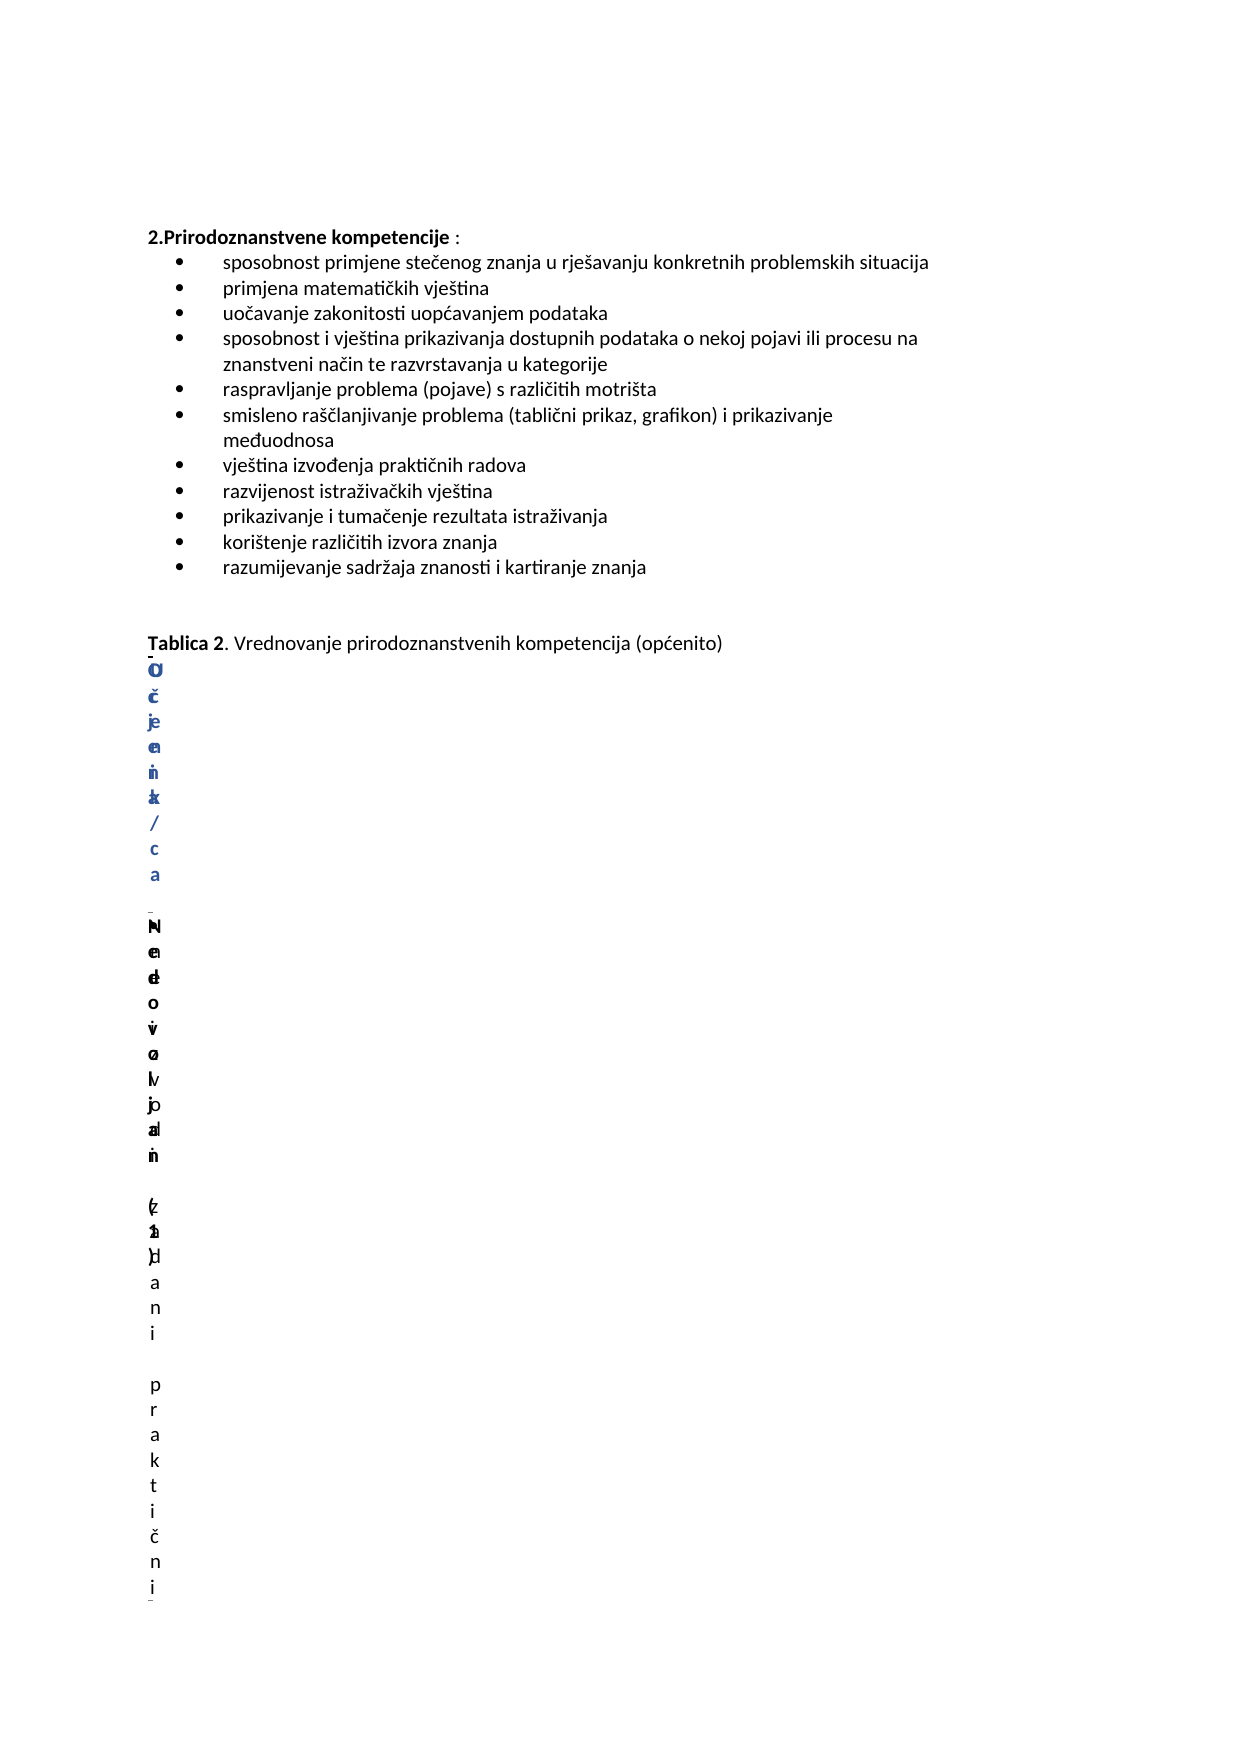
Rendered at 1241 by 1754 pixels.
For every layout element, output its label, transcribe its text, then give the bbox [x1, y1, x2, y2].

text međuodnosa [176, 427, 1093, 453]
list raspravljanje problema (pojave) s različitih motrišta [176, 376, 1093, 402]
list prikazivanje i tumačenje rezultata istraživanja [176, 503, 1093, 529]
list uočavanje zakonitosti uopćavanjem podataka [176, 300, 1093, 326]
list smisleno raščlanjivanje problema (tablični prikaz, grafikon) i prikazivanje [176, 402, 1093, 427]
text znanstveni način te razvrstavanja u kategorije [176, 351, 1093, 376]
text Tablica 2. Vrednovanje prirodoznanstvenih kompetencija (općenito) [148, 631, 1093, 656]
text 2.Prirodoznanstvene kompetencije : [148, 224, 1093, 249]
list razumijevanje sadržaja znanosti i kartiranje znanja [176, 554, 1093, 580]
list primjena matematičkih vještina [176, 275, 1093, 300]
list vještina izvođenja praktičnih radova [176, 453, 1093, 478]
list sposobnost primjene stečenog znanja u rješavanju konkretnih problemskih situacija [176, 249, 1093, 275]
list razvijenost istraživačkih vještina [176, 478, 1093, 503]
list sposobnost i vještina prikazivanja dostupnih podataka o nekoj pojavi ili procesu na [176, 326, 1093, 351]
list korištenje različitih izvora znanja [176, 529, 1093, 554]
